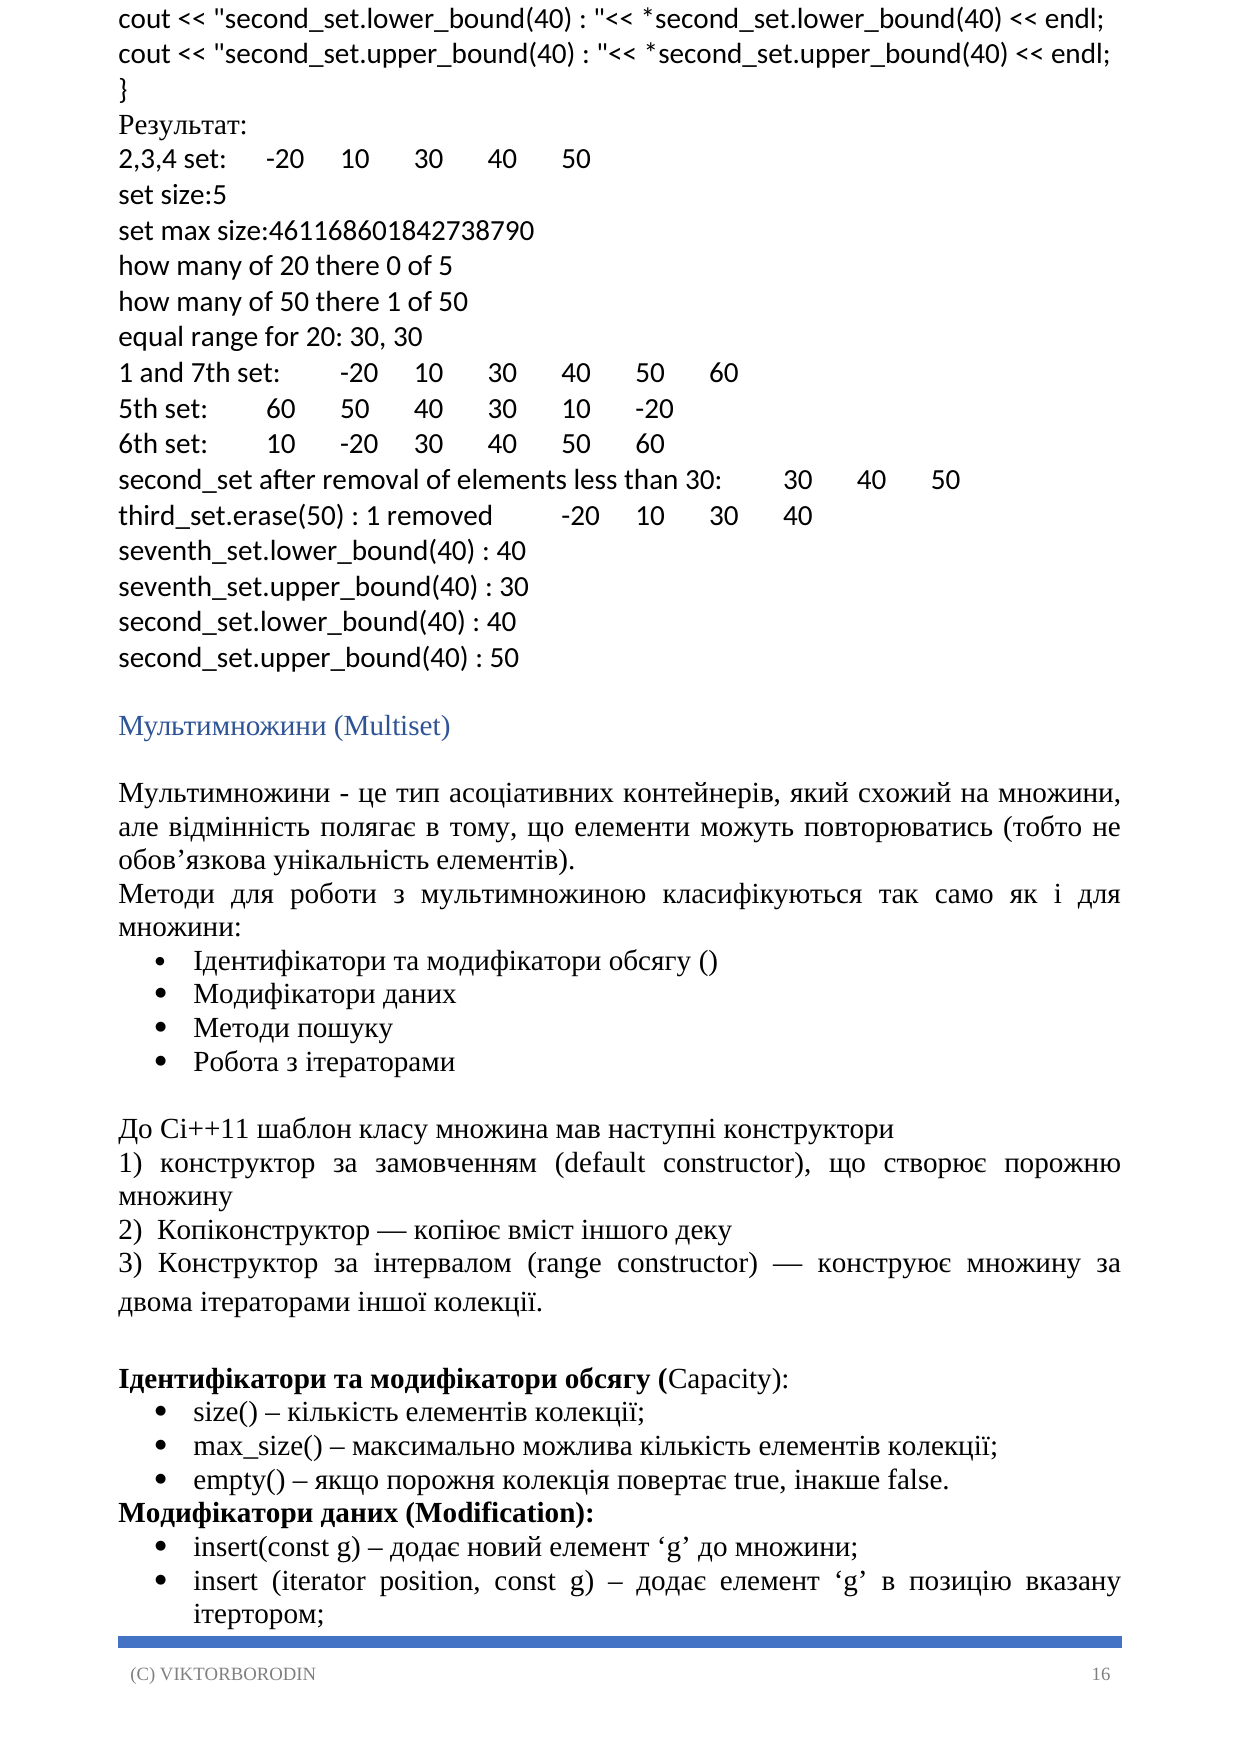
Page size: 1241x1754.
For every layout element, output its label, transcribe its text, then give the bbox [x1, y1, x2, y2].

list insert (iterator position, const g) – додає елемент ‘g’ в позицію вказану ітертором; [156, 1563, 1122, 1630]
list Модифікатори даних [156, 977, 1122, 1010]
text 3) Конструктор за інтервалом (range constructor) — конструює множину за двома ітераторами іншої колекції. [118, 1245, 1122, 1317]
text Модифікатори даних (Modification): [118, 1495, 1122, 1529]
text cout << "second_set.upper_bound(40) : "<< *second_set.upper_bound(40) << endl; [118, 36, 1122, 71]
text second_set.lower_bound(40) : 40 [118, 603, 1122, 639]
text equal range for 20: 30, 30 [118, 318, 1122, 354]
text cout << "second_set.lower_bound(40) : "<< *second_set.lower_bound(40) << endl; [118, 0, 1122, 36]
text До Сі++11 шаблон класу множина мав наступні конструктори [118, 1111, 1122, 1145]
list Методи пошуку [156, 1010, 1122, 1044]
text 2,3,4 set: -20 10 30 40 50 [118, 140, 1122, 176]
list size() – кількість елементів колекції; [156, 1394, 1122, 1428]
text seventh_set.lower_bound(40) : 40 [118, 532, 1122, 568]
subtitle Мультимножини (Multiset) [118, 708, 1122, 742]
list Робота з ітераторами [156, 1044, 1122, 1078]
text how many of 20 there 0 of 5 [118, 247, 1122, 283]
list max_size() – максимально можлива кількість елементів колекції; [156, 1428, 1122, 1462]
list insert(const g) – додає новий елемент ‘g’ до множини; [156, 1529, 1122, 1563]
text 1) конструктор за замовченням (default constructor), що створює порожню множину [118, 1145, 1122, 1212]
text Методи для роботи з мультимножиною класифікуються так само як і для множини: [118, 876, 1122, 943]
text Результат: [118, 107, 1122, 140]
text set max size:461168601842738790 [118, 212, 1122, 247]
text 2) Копіконструктор — копіює вміст іншого деку [118, 1212, 1122, 1245]
text 6th set: 10 -20 30 40 50 60 [118, 425, 1122, 461]
text second_set.upper_bound(40) : 50 [118, 639, 1122, 675]
text how many of 50 there 1 of 50 [118, 283, 1122, 318]
text set size:5 [118, 176, 1122, 212]
text second_set after removal of elements less than 30: 30 40 50 [118, 461, 1122, 497]
text Ідентифікатори та модифікатори обсягу (Capacity): [118, 1361, 1122, 1394]
text } [118, 71, 1122, 107]
text 1 and 7th set: -20 10 30 40 50 60 [118, 354, 1122, 390]
text seventh_set.upper_bound(40) : 30 [118, 568, 1122, 603]
text third_set.erase(50) : 1 removed -20 10 30 40 [118, 497, 1122, 532]
text Мультимножини - це тип асоціативних контейнерів, який схожий на множини, але відмінність полягає в тому, що елементи можуть повторюватись (тобто не обов’язкова унікальність елементів). [118, 775, 1122, 876]
list empty() – якщо порожня колекція повертає true, інакше false. [156, 1462, 1122, 1495]
list Ідентифікатори та модифікатори обсягу () [156, 943, 1122, 977]
text 5th set: 60 50 40 30 10 -20 [118, 390, 1122, 425]
